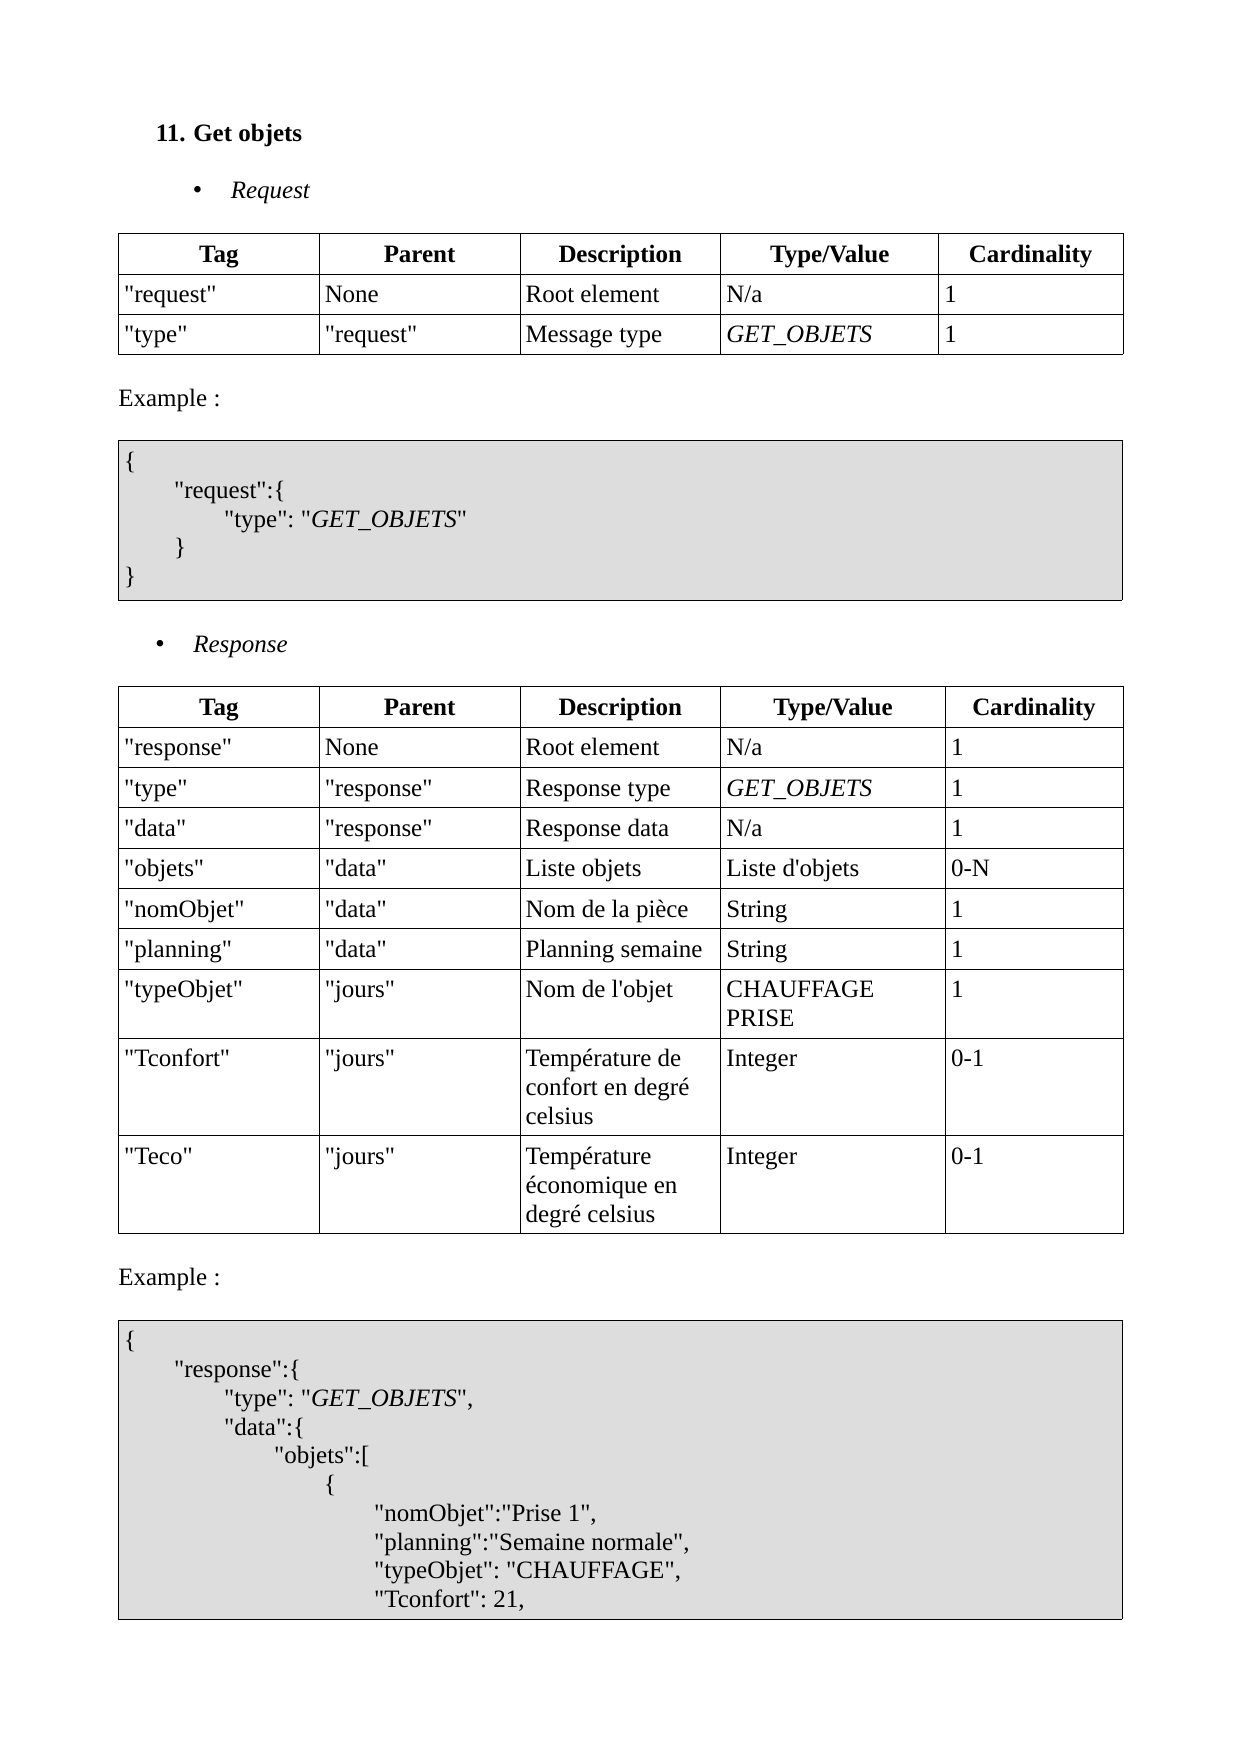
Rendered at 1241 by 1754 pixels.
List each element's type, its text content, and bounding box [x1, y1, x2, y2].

table_cell "data" [320, 889, 520, 928]
table_header { "request":{ "type": "GET_OBJETS" } } [119, 441, 1122, 600]
table_cell N/a [721, 275, 938, 314]
table_cell Integer [721, 1136, 945, 1233]
table_cell 1 [939, 315, 1123, 354]
table_cell 1 [946, 808, 1123, 848]
table_cell "data" [119, 808, 319, 848]
table_cell 1 [946, 728, 1123, 767]
table_header Type/Value [721, 687, 945, 727]
table_cell 0-N [946, 849, 1123, 888]
table_cell N/a [721, 808, 945, 848]
table_cell 1 [939, 275, 1123, 314]
list Get objets [156, 118, 1122, 147]
table_header Parent [320, 234, 520, 273]
list Request [193, 176, 1122, 204]
table_cell Planning semaine [521, 929, 720, 968]
table_cell Liste objets [521, 849, 720, 888]
table_cell Response type [521, 768, 720, 807]
table_cell "type" [119, 315, 319, 354]
table_cell Root element [521, 728, 720, 767]
table_cell None [320, 275, 520, 314]
table_cell Integer [721, 1039, 945, 1135]
table_cell String [721, 929, 945, 968]
table_cell "typeObjet" [119, 970, 319, 1038]
table_header { "response":{ "type": "GET_OBJETS", "data":{ "objets":[ { "nomObjet":"Prise 1", "planning":"Semaine normale", "typeObjet": "CHAUFFAGE", "Tconfort": 21, [119, 1321, 1122, 1619]
table_header Parent [320, 687, 520, 727]
table_cell 1 [946, 889, 1123, 928]
table_cell GET_OBJETS [721, 315, 938, 354]
table_cell None [320, 728, 520, 767]
table_cell Nom de la pièce [521, 889, 720, 928]
table_cell 0-1 [946, 1136, 1123, 1233]
table_cell "response" [320, 768, 520, 807]
table_cell CHAUFFAGE PRISE [721, 970, 945, 1038]
table_cell Liste d'objets [721, 849, 945, 888]
list Response [156, 629, 1122, 658]
table_header Description [521, 687, 720, 727]
table_cell "jours" [320, 1039, 520, 1135]
table_cell "request" [119, 275, 319, 314]
table_header Cardinality [946, 687, 1123, 727]
table_cell Response data [521, 808, 720, 848]
table_cell "jours" [320, 970, 520, 1038]
table_cell "response" [320, 808, 520, 848]
table_cell "Teco" [119, 1136, 319, 1233]
table_cell "type" [119, 768, 319, 807]
table_cell "Tconfort" [119, 1039, 319, 1135]
table_cell 1 [946, 768, 1123, 807]
table_cell N/a [721, 728, 945, 767]
table_header Tag [119, 687, 319, 727]
table_cell "data" [320, 849, 520, 888]
table_cell "request" [320, 315, 520, 354]
table_cell 0-1 [946, 1039, 1123, 1135]
text Example : [118, 383, 1122, 412]
table_cell "nomObjet" [119, 889, 319, 928]
text Example : [118, 1262, 1122, 1291]
table_cell "objets" [119, 849, 319, 888]
table_cell String [721, 889, 945, 928]
table_cell 1 [946, 970, 1123, 1038]
table_header Description [521, 234, 720, 273]
table_cell "data" [320, 929, 520, 968]
table_header Cardinality [939, 234, 1123, 273]
table_header Type/Value [721, 234, 938, 273]
table_cell Message type [521, 315, 720, 354]
table_header Tag [119, 234, 319, 273]
table_cell Nom de l'objet [521, 970, 720, 1038]
table_cell "jours" [320, 1136, 520, 1233]
table_cell GET_OBJETS [721, 768, 945, 807]
table_cell "response" [119, 728, 319, 767]
table_cell Température économique en degré celsius [521, 1136, 720, 1233]
table_cell "planning" [119, 929, 319, 968]
table_cell Température de confort en degré celsius [521, 1039, 720, 1135]
table_cell Root element [521, 275, 720, 314]
table_cell 1 [946, 929, 1123, 968]
